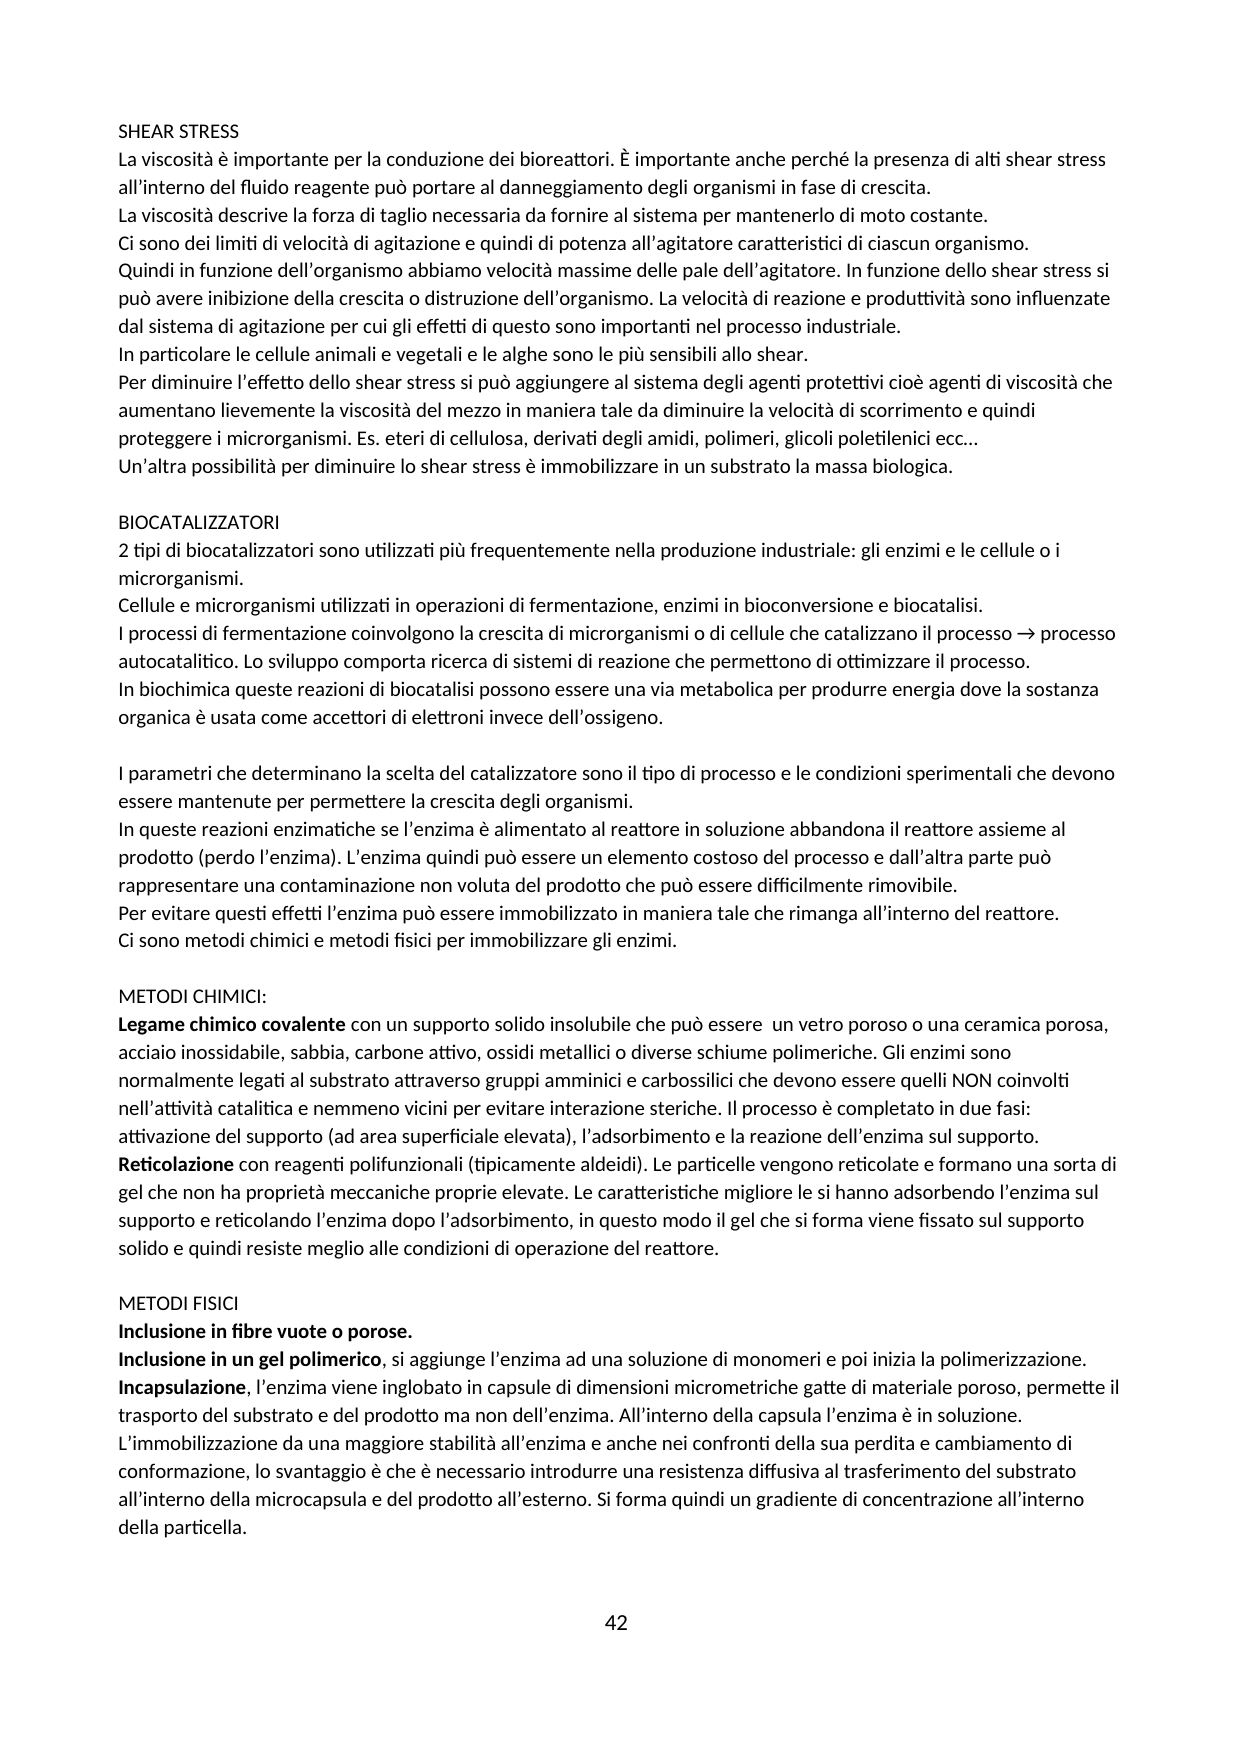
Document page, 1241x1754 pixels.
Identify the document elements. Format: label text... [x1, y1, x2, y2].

text Ci sono metodi chimici e metodi fisici per immobilizzare gli enzimi. METODI CHIMICI: [118, 928, 1124, 1009]
text L’immobilizzazione da una maggiore stabilità all’enzima e anche nei confronti della sua perdita e cambiamento di conformazione, lo svantaggio è che è necessario introdurre una resistenza diffusiva al trasferimento del substrato all’interno della microcapsula e del prodotto all’esterno. Si forma quindi un gradiente di concentrazione all’interno della particella. [118, 1430, 1124, 1567]
text Legame chimico covalente con un supporto solido insolubile che può essere un vetro poroso o una ceramica porosa, acciaio inossidabile, sabbia, carbone attivo, ossidi metallici o diverse schiume polimeriche. Gli enzimi sono normalmente legati al substrato attraverso gruppi amminici e carbossilici che devono essere quelli NON coinvolti nell’attività catalitica e nemmeno vicini per evitare interazione steriche. Il processo è completato in due fasi: attivazione del supporto (ad area superficiale elevata), l’adsorbimento e la reazione dell’enzima sul supporto. Reticolazione con reagenti polifunzionali (tipicamente aldeidi). Le particelle vengono reticolate e formano una sorta di gel che non ha proprietà meccaniche proprie elevate. Le caratteristiche migliore le si hanno adsorbendo l’enzima sul supporto e reticolando l’enzima dopo l’adsorbimento, in questo modo il gel che si forma viene fissato sul supporto solido e quindi resiste meglio alle condizioni di operazione del reattore. METODI FISICI Inclusione in fibre vuote o porose. Inclusione in un gel polimerico, si aggiunge l’enzima ad una soluzione di monomeri e poi inizia la polimerizzazione. Incapsulazione, l’enzima viene inglobato in capsule di dimensioni micrometriche gatte di materiale poroso, permette il trasporto del substrato e del prodotto ma non dell’enzima. All’interno della capsula l’enzima è in soluzione. [118, 1011, 1124, 1428]
text SHEAR STRESS La viscosità è importante per la conduzione dei bioreattori. È importante anche perché la presenza di alti shear stress all’interno del fluido reagente può portare al danneggiamento degli organismi in fase di crescita. La viscosità descrive la forza di taglio necessaria da fornire al sistema per mantenerlo di moto costante. Ci sono dei limiti di velocità di agitazione e quindi di potenza all’agitatore caratteristici di ciascun organismo. Quindi in funzione dell’organismo abbiamo velocità massime delle pale dell’agitatore. In funzione dello shear stress si può avere inibizione della crescita o distruzione dell’organismo. La velocità di reazione e produttività sono influenzate dal sistema di agitazione per cui gli effetti di questo sono importanti nel processo industriale. In particolare le cellule animali e vegetali e le alghe sono le più sensibili allo shear. Per diminuire l’effetto dello shear stress si può aggiungere al sistema degli agenti protettivi cioè agenti di viscosità che aumentano lievemente la viscosità del mezzo in maniera tale da diminuire la velocità di scorrimento e quindi proteggere i microrganismi. Es. eteri di cellulosa, derivati degli amidi, polimeri, glicoli poletilenici ecc… Un’altra possibilità per diminuire lo shear stress è immobilizzare in un substrato la massa biologica. BIOCATALIZZATORI 2 tipi di biocatalizzatori sono utilizzati più frequentemente nella produzione industriale: gli enzimi e le cellule o i microrganismi. Cellule e microrganismi utilizzati in operazioni di fermentazione, enzimi in bioconversione e biocatalisi. I processi di fermentazione coinvolgono la crescita di microrganismi o di cellule che catalizzano il processo → processo autocatalitico. Lo sviluppo comporta ricerca di sistemi di reazione che permettono di ottimizzare il processo. In biochimica queste reazioni di biocatalisi possono essere una via metabolica per produrre energia dove la sostanza organica è usata come accettori di elettroni invece dell’ossigeno. I parametri che determinano la scelta del catalizzatore sono il tipo di processo e le condizioni sperimentali che devono essere mantenute per permettere la crescita degli organismi. In queste reazioni enzimatiche se l’enzima è alimentato al reattore in soluzione abbandona il reattore assieme al prodotto (perdo l’enzima). L’enzima quindi può essere un elemento costoso del processo e dall’altra parte può rappresentare una contaminazione non voluta del prodotto che può essere difficilmente rimovibile. Per evitare questi effetti l’enzima può essere immobilizzato in maniera tale che rimanga all’interno del reattore. [118, 118, 1124, 925]
